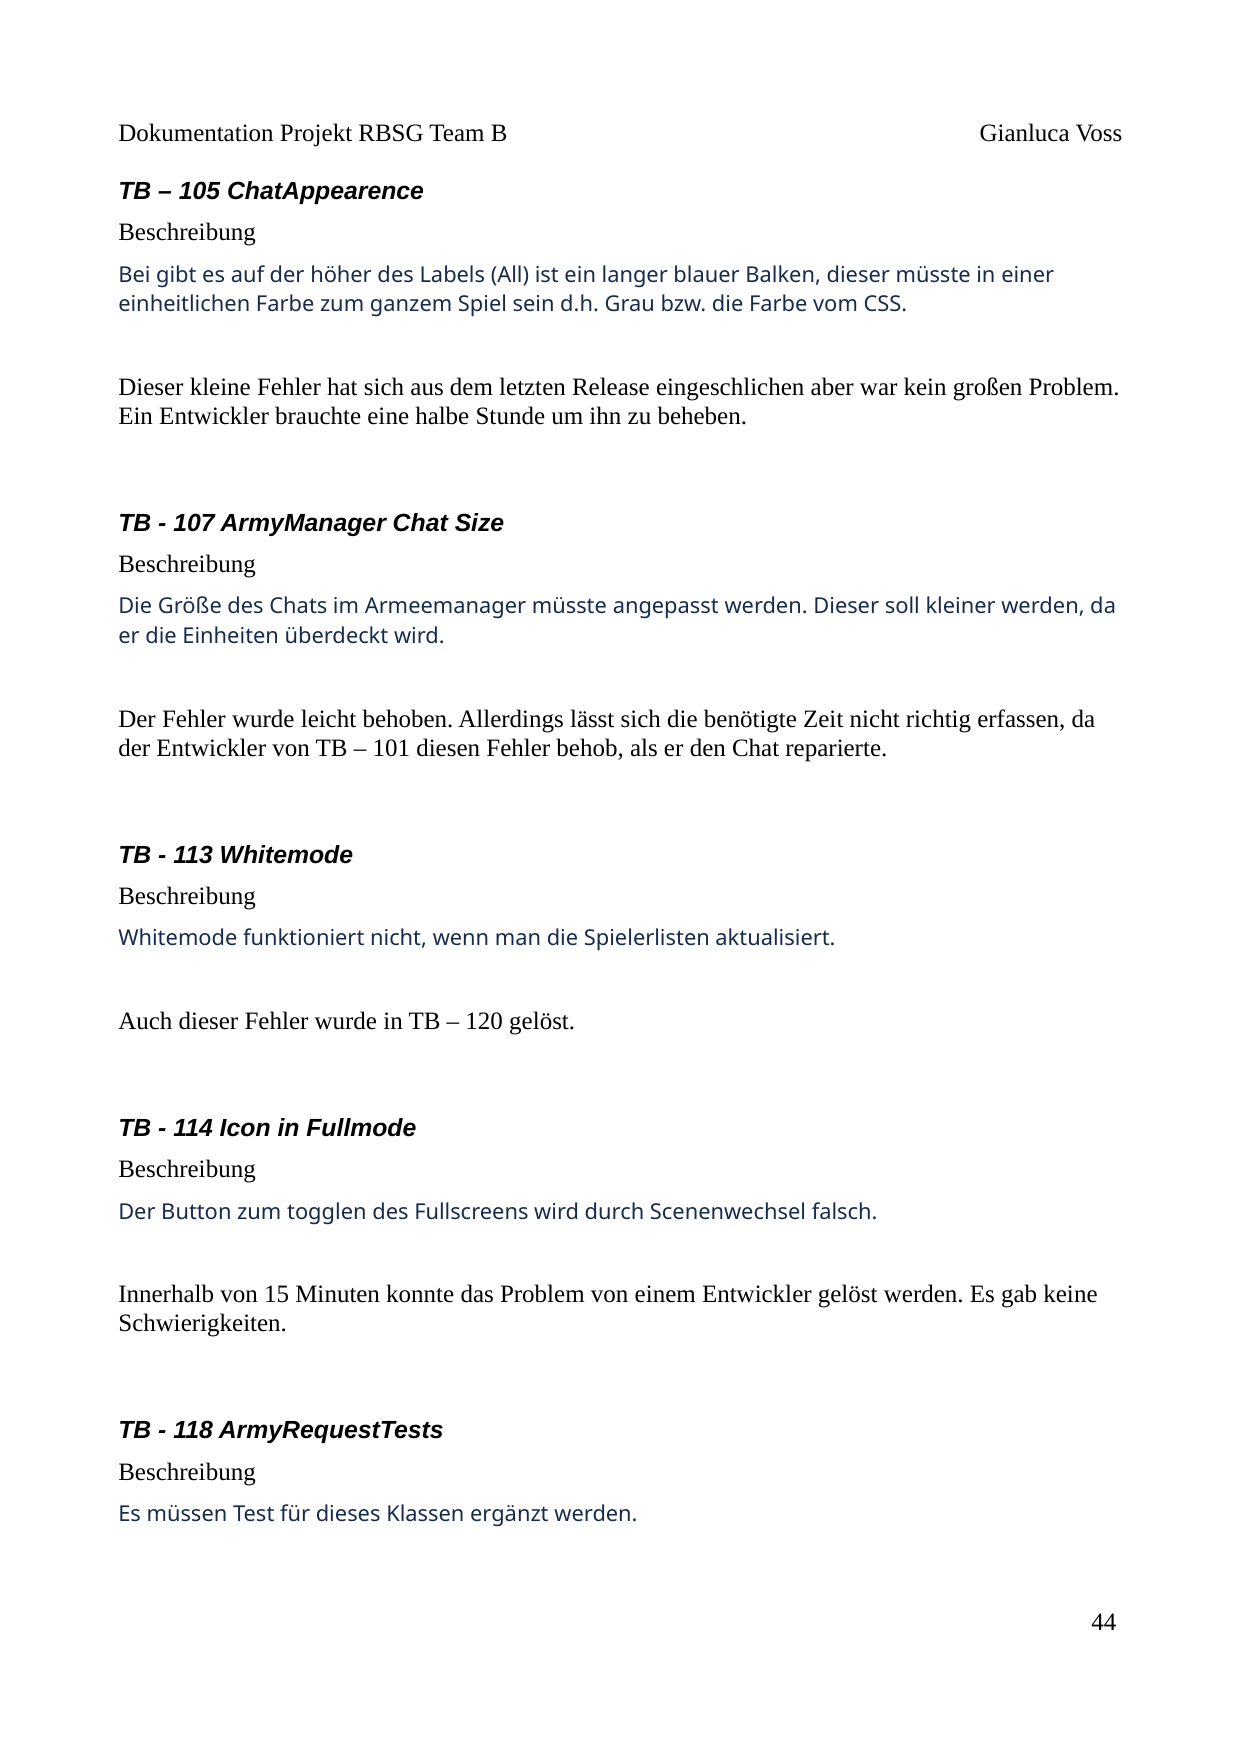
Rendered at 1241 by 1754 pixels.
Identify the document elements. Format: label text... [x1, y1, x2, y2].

subtitle TB - 107 ArmyManager Chat Size [118, 508, 1122, 537]
text Whitemode funktioniert nicht, wenn man die Spielerlisten aktualisiert. [118, 922, 1122, 952]
text Dieser kleine Fehler hat sich aus dem letzten Release eingeschlichen aber war kein großen Problem. Ein Entwickler brauchte eine halbe Stunde um ihn zu beheben. [118, 372, 1122, 429]
text Der Fehler wurde leicht behoben. Allerdings lässt sich die benötigte Zeit nicht richtig erfassen, da der Entwickler von TB – 101 diesen Fehler behob, als er den Chat reparierte. [118, 704, 1122, 761]
text Es müssen Test für dieses Klassen ergänzt werden. [118, 1498, 1122, 1528]
text Beschreibung [118, 881, 1122, 910]
text Beschreibung [118, 217, 1122, 246]
text Bei gibt es auf der höher des Labels (All) ist ein langer blauer Balken, dieser müsste in einer einheitlichen Farbe zum ganzem Spiel sein d.h. Grau bzw. die Farbe vom CSS. [118, 259, 1122, 318]
text Auch dieser Fehler wurde in TB – 120 gelöst. [118, 1006, 1122, 1035]
text Der Button zum togglen des Fullscreens wird durch Scenenwechsel falsch. [118, 1196, 1122, 1226]
subtitle TB - 114 Icon in Fullmode [118, 1113, 1122, 1142]
subtitle TB - 118 ArmyRequestTests [118, 1416, 1122, 1444]
text Die Größe des Chats im Armeemanager müsste angepasst werden. Dieser soll kleiner werden, da er die Einheiten überdeckt wird. [118, 591, 1122, 650]
text Beschreibung [118, 1457, 1122, 1485]
text Innerhalb von 15 Minuten konnte das Problem von einem Entwickler gelöst werden. Es gab keine Schwierigkeiten. [118, 1279, 1122, 1337]
subtitle TB – 105 ChatAppearence [118, 176, 1122, 205]
text Beschreibung [118, 549, 1122, 578]
subtitle TB - 113 Whitemode [118, 840, 1122, 869]
text Beschreibung [118, 1154, 1122, 1183]
